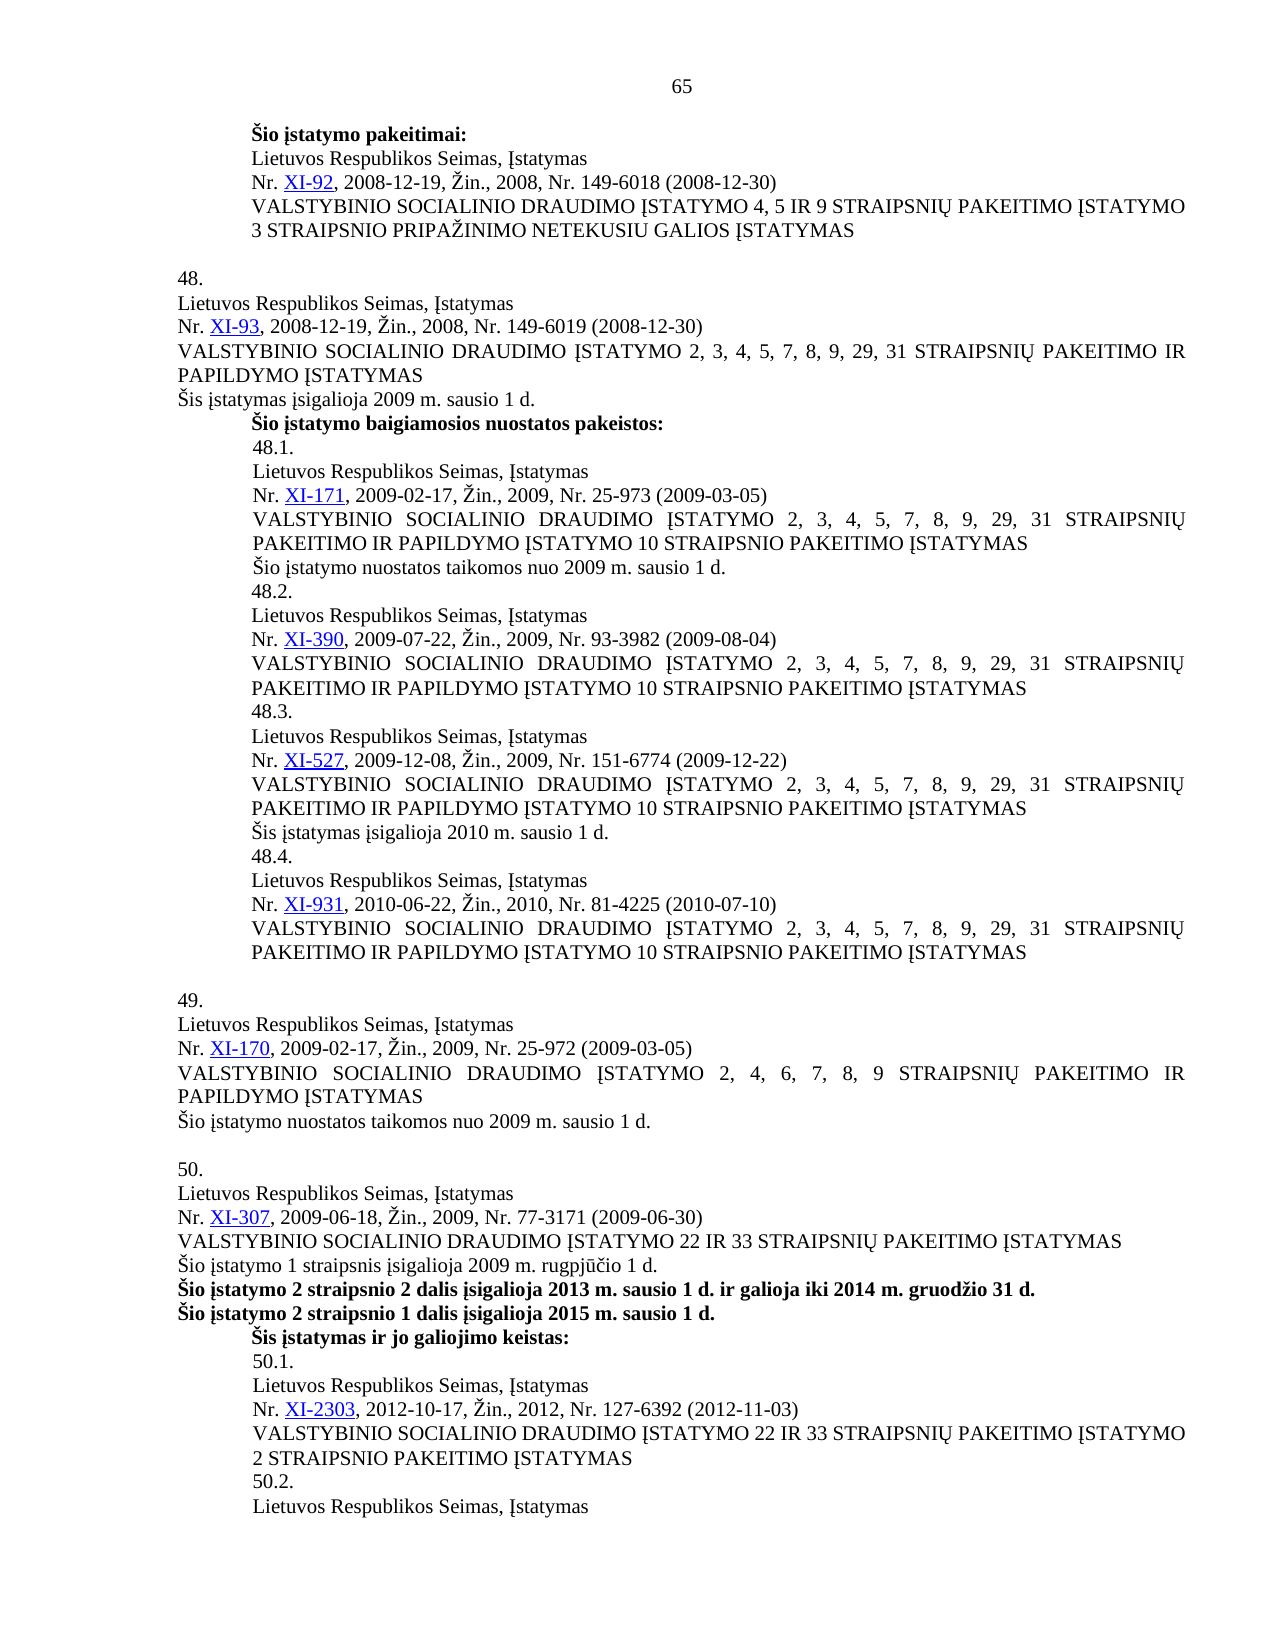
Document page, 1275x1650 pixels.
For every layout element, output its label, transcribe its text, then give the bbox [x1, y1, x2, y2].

text VALSTYBINIO SOCIALINIO DRAUDIMO ĮSTATYMO 2, 3, 4, 5, 7, 8, 9, 29, 31 STRAIPSNIŲ PAKEITIMO IR PAPILDYMO ĮSTATYMAS [177, 338, 1186, 387]
text 48.4. [177, 844, 1186, 868]
text Lietuvos Respublikos Seimas, Įstatymas [177, 723, 1186, 748]
text VALSTYBINIO SOCIALINIO DRAUDIMO ĮSTATYMO 2, 4, 6, 7, 8, 9 STRAIPSNIŲ PAKEITIMO IR PAPILDYMO ĮSTATYMAS [177, 1060, 1186, 1108]
text Šis įstatymas įsigalioja 2009 m. sausio 1 d. [177, 387, 1186, 411]
text Nr. XI-931, 2010-06-22, Žin., 2010, Nr. 81-4225 (2010-07-10) [177, 892, 1186, 916]
text Nr. XI-93, 2008-12-19, Žin., 2008, Nr. 149-6019 (2008-12-30) [177, 314, 1186, 338]
text Nr. XI-307, 2009-06-18, Žin., 2009, Nr. 77-3171 (2009-06-30) [177, 1205, 1186, 1229]
text Šio įstatymo 2 straipsnio 1 dalis įsigalioja 2015 m. sausio 1 d. [177, 1301, 1187, 1325]
text Nr. XI-390, 2009-07-22, Žin., 2009, Nr. 93-3982 (2009-08-04) [251, 627, 1186, 651]
text 50.2. [177, 1469, 1186, 1493]
text 49. [177, 988, 1186, 1012]
text Nr. XI-170, 2009-02-17, Žin., 2009, Nr. 25-972 (2009-03-05) [177, 1036, 1186, 1060]
text 48.3. [177, 699, 1186, 723]
text VALSTYBINIO SOCIALINIO DRAUDIMO ĮSTATYMO 22 IR 33 STRAIPSNIŲ PAKEITIMO ĮSTATYMO 2 STRAIPSNIO PAKEITIMO ĮSTATYMAS [252, 1421, 1186, 1469]
text Šio įstatymo baigiamosios nuostatos pakeistos: [177, 411, 1186, 435]
text Nr. XI-92, 2008-12-19, Žin., 2008, Nr. 149-6018 (2008-12-30) [177, 170, 1186, 194]
text VALSTYBINIO SOCIALINIO DRAUDIMO ĮSTATYMO 4, 5 IR 9 STRAIPSNIŲ PAKEITIMO ĮSTATYMO 3 STRAIPSNIO PRIPAŽINIMO NETEKUSIU GALIOS ĮSTATYMAS [251, 194, 1186, 242]
text 50. [177, 1157, 1186, 1181]
text Šio įstatymo 1 straipsnis įsigalioja 2009 m. rugpjūčio 1 d. [177, 1253, 1186, 1277]
text 48.2. [251, 579, 1186, 603]
text Nr. XI-2303, 2012-10-17, Žin., 2012, Nr. 127-6392 (2012-11-03) [252, 1397, 1186, 1421]
text Lietuvos Respublikos Seimas, Įstatymas [177, 1181, 1186, 1205]
text Lietuvos Respublikos Seimas, Įstatymas [177, 146, 1186, 170]
text Lietuvos Respublikos Seimas, Įstatymas [252, 1373, 1186, 1397]
text Šis įstatymas ir jo galiojimo keistas: [177, 1325, 1186, 1349]
text Šio įstatymo nuostatos taikomos nuo 2009 m. sausio 1 d. [177, 555, 1186, 579]
text 50.1. [252, 1349, 1186, 1373]
text Nr. XI-527, 2009-12-08, Žin., 2009, Nr. 151-6774 (2009-12-22) [177, 748, 1186, 772]
text Šis įstatymas įsigalioja 2010 m. sausio 1 d. [177, 820, 1186, 844]
text Lietuvos Respublikos Seimas, Įstatymas [177, 459, 1186, 483]
text VALSTYBINIO SOCIALINIO DRAUDIMO ĮSTATYMO 2, 3, 4, 5, 7, 8, 9, 29, 31 STRAIPSNIŲ PAKEITIMO IR PAPILDYMO ĮSTATYMO 10 STRAIPSNIO PAKEITIMO ĮSTATYMAS [251, 916, 1186, 964]
text Šio įstatymo 2 straipsnio 2 dalis įsigalioja 2013 m. sausio 1 d. ir galioja iki 2014 m. gruodžio 31 d. [177, 1277, 1186, 1301]
text VALSTYBINIO SOCIALINIO DRAUDIMO ĮSTATYMO 2, 3, 4, 5, 7, 8, 9, 29, 31 STRAIPSNIŲ PAKEITIMO IR PAPILDYMO ĮSTATYMO 10 STRAIPSNIO PAKEITIMO ĮSTATYMAS [251, 772, 1186, 820]
text Lietuvos Respublikos Seimas, Įstatymas [251, 603, 1186, 627]
text Šio įstatymo nuostatos taikomos nuo 2009 m. sausio 1 d. [177, 1108, 1186, 1133]
text Lietuvos Respublikos Seimas, Įstatymas [177, 1493, 1186, 1518]
text Lietuvos Respublikos Seimas, Įstatymas [177, 868, 1186, 892]
text 48.1. [177, 435, 1186, 459]
text VALSTYBINIO SOCIALINIO DRAUDIMO ĮSTATYMO 2, 3, 4, 5, 7, 8, 9, 29, 31 STRAIPSNIŲ PAKEITIMO IR PAPILDYMO ĮSTATYMO 10 STRAIPSNIO PAKEITIMO ĮSTATYMAS [252, 507, 1186, 555]
text Nr. XI-171, 2009-02-17, Žin., 2009, Nr. 25-973 (2009-03-05) [177, 483, 1186, 507]
text Šio įstatymo pakeitimai: [177, 122, 1186, 146]
text VALSTYBINIO SOCIALINIO DRAUDIMO ĮSTATYMO 2, 3, 4, 5, 7, 8, 9, 29, 31 STRAIPSNIŲ PAKEITIMO IR PAPILDYMO ĮSTATYMO 10 STRAIPSNIO PAKEITIMO ĮSTATYMAS [251, 651, 1186, 699]
text Lietuvos Respublikos Seimas, Įstatymas [177, 290, 1186, 314]
text VALSTYBINIO SOCIALINIO DRAUDIMO ĮSTATYMO 22 IR 33 STRAIPSNIŲ PAKEITIMO ĮSTATYMAS [177, 1229, 1186, 1253]
text Lietuvos Respublikos Seimas, Įstatymas [177, 1012, 1186, 1036]
text 48. [177, 266, 1186, 290]
